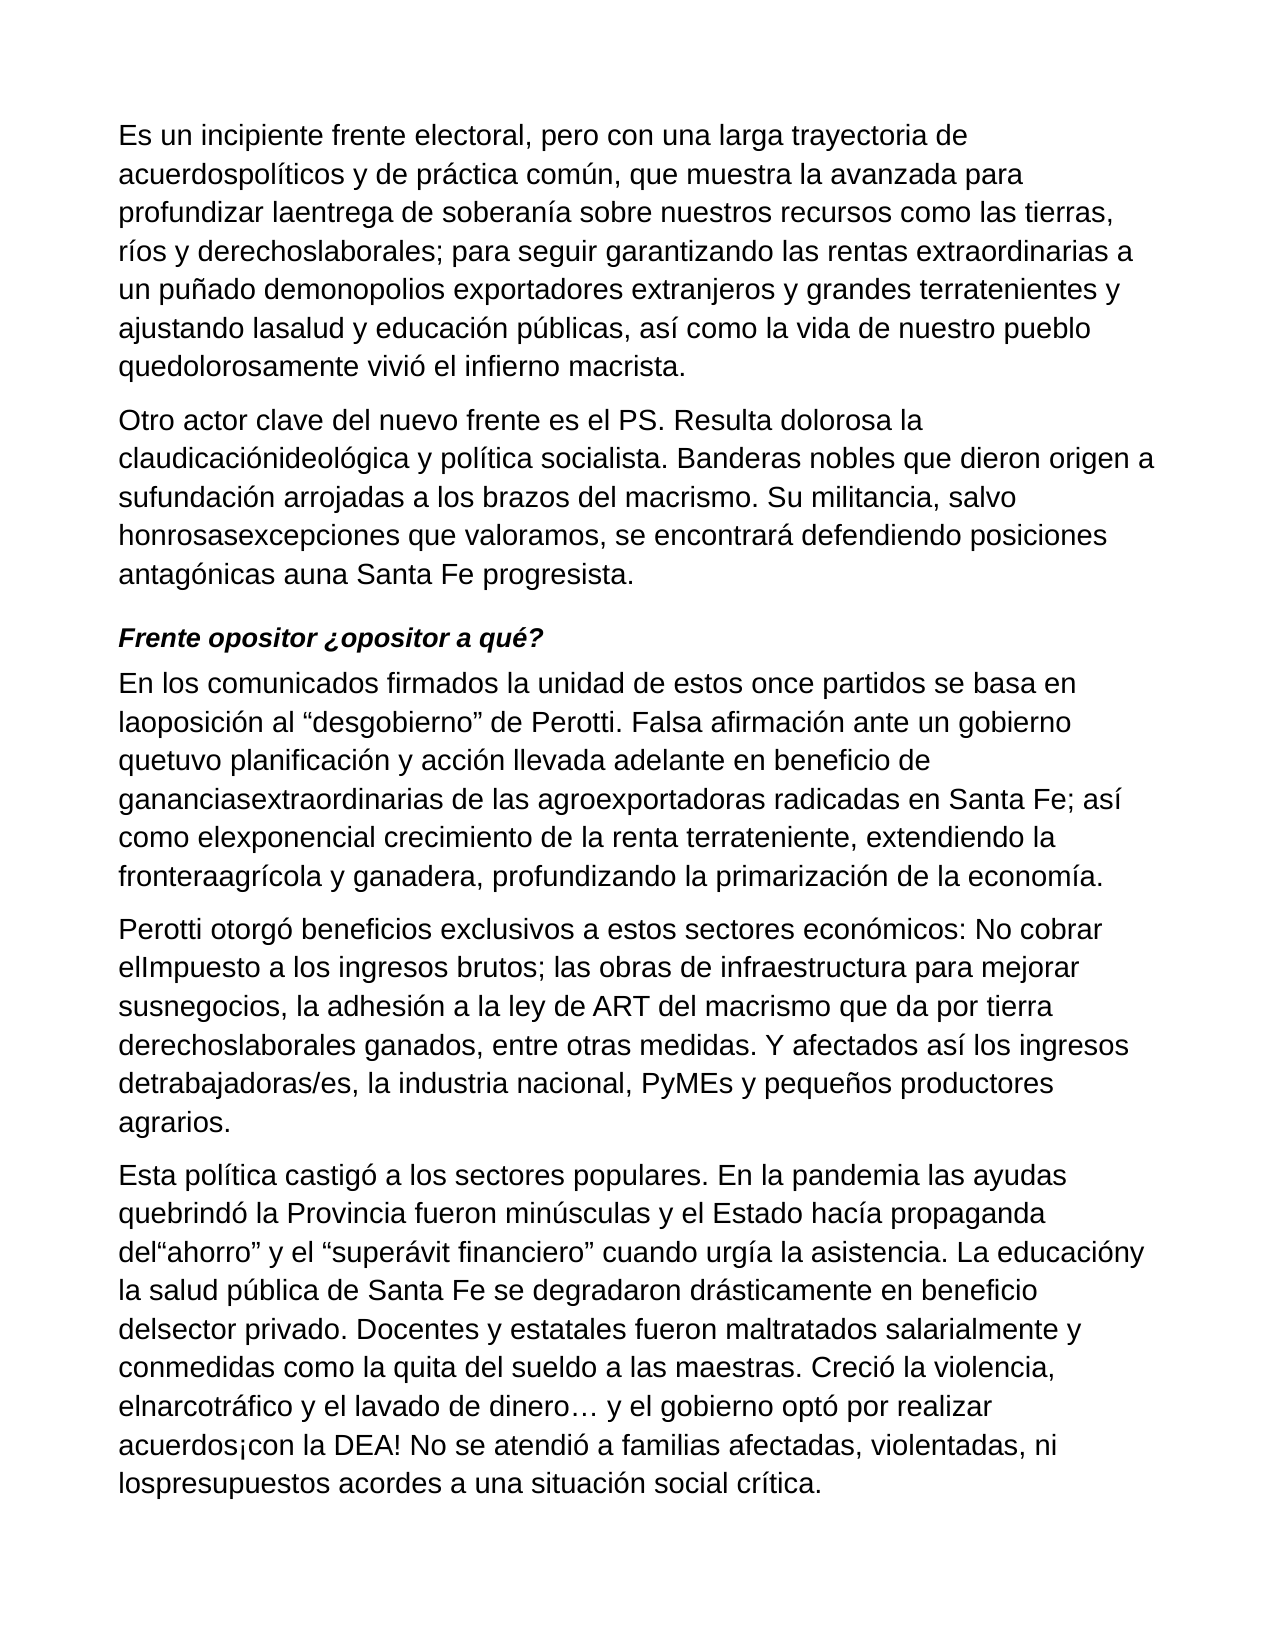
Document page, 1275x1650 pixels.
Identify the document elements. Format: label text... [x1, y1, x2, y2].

text Perotti otorgó beneficios exclusivos a estos sectores económicos: No cobrar elImpuesto a los ingresos brutos; las obras de infraestructura para mejorar susnegocios, la adhesión a la ley de ART del macrismo que da por tierra derechoslaborales ganados, entre otras medidas. Y afectados así los ingresos detrabajadoras/es, la industria nacional, PyMEs y pequeños productores agrarios. [118, 912, 1157, 1138]
subtitle Frente opositor ¿opositor a qué? [118, 622, 1157, 653]
text Otro actor clave del nuevo frente es el PS. Resulta dolorosa la claudicaciónideológica y política socialista. Banderas nobles que dieron origen a sufundación arrojadas a los brazos del macrismo. Su militancia, salvo honrosasexcepciones que valoramos, se encontrará defendiendo posiciones antagónicas auna Santa Fe progresista. [118, 402, 1157, 590]
text En los comunicados firmados la unidad de estos once partidos se basa en laoposición al “desgobierno” de Perotti. Falsa afirmación ante un gobierno quetuvo planificación y acción llevada adelante en beneficio de gananciasextraordinarias de las agroexportadoras radicadas en Santa Fe; así como elexponencial crecimiento de la renta terrateniente, extendiendo la fronteraagrícola y ganadera, profundizando la primarización de la economía. [118, 666, 1157, 892]
text Esta política castigó a los sectores populares. En la pandemia las ayudas quebrindó la Provincia fueron minúsculas y el Estado hacía propaganda del“ahorro” y el “superávit financiero” cuando urgía la asistencia. La educacióny la salud pública de Santa Fe se degradaron drásticamente en beneficio delsector privado. Docentes y estatales fueron maltratados salarialmente y conmedidas como la quita del sueldo a las maestras. Creció la violencia, elnarcotráfico y el lavado de dinero… y el gobierno optó por realizar acuerdos¡con la DEA! No se atendió a familias afectadas, violentadas, ni lospresupuestos acordes a una situación social crítica. [118, 1158, 1157, 1499]
text Es un incipiente frente electoral, pero con una larga trayectoria de acuerdospolíticos y de práctica común, que muestra la avanzada para profundizar laentrega de soberanía sobre nuestros recursos como las tierras, ríos y derechoslaborales; para seguir garantizando las rentas extraordinarias a un puñado demonopolios exportadores extranjeros y grandes terratenientes y ajustando lasalud y educación públicas, así como la vida de nuestro pueblo quedolorosamente vivió el infierno macrista. [118, 118, 1157, 383]
